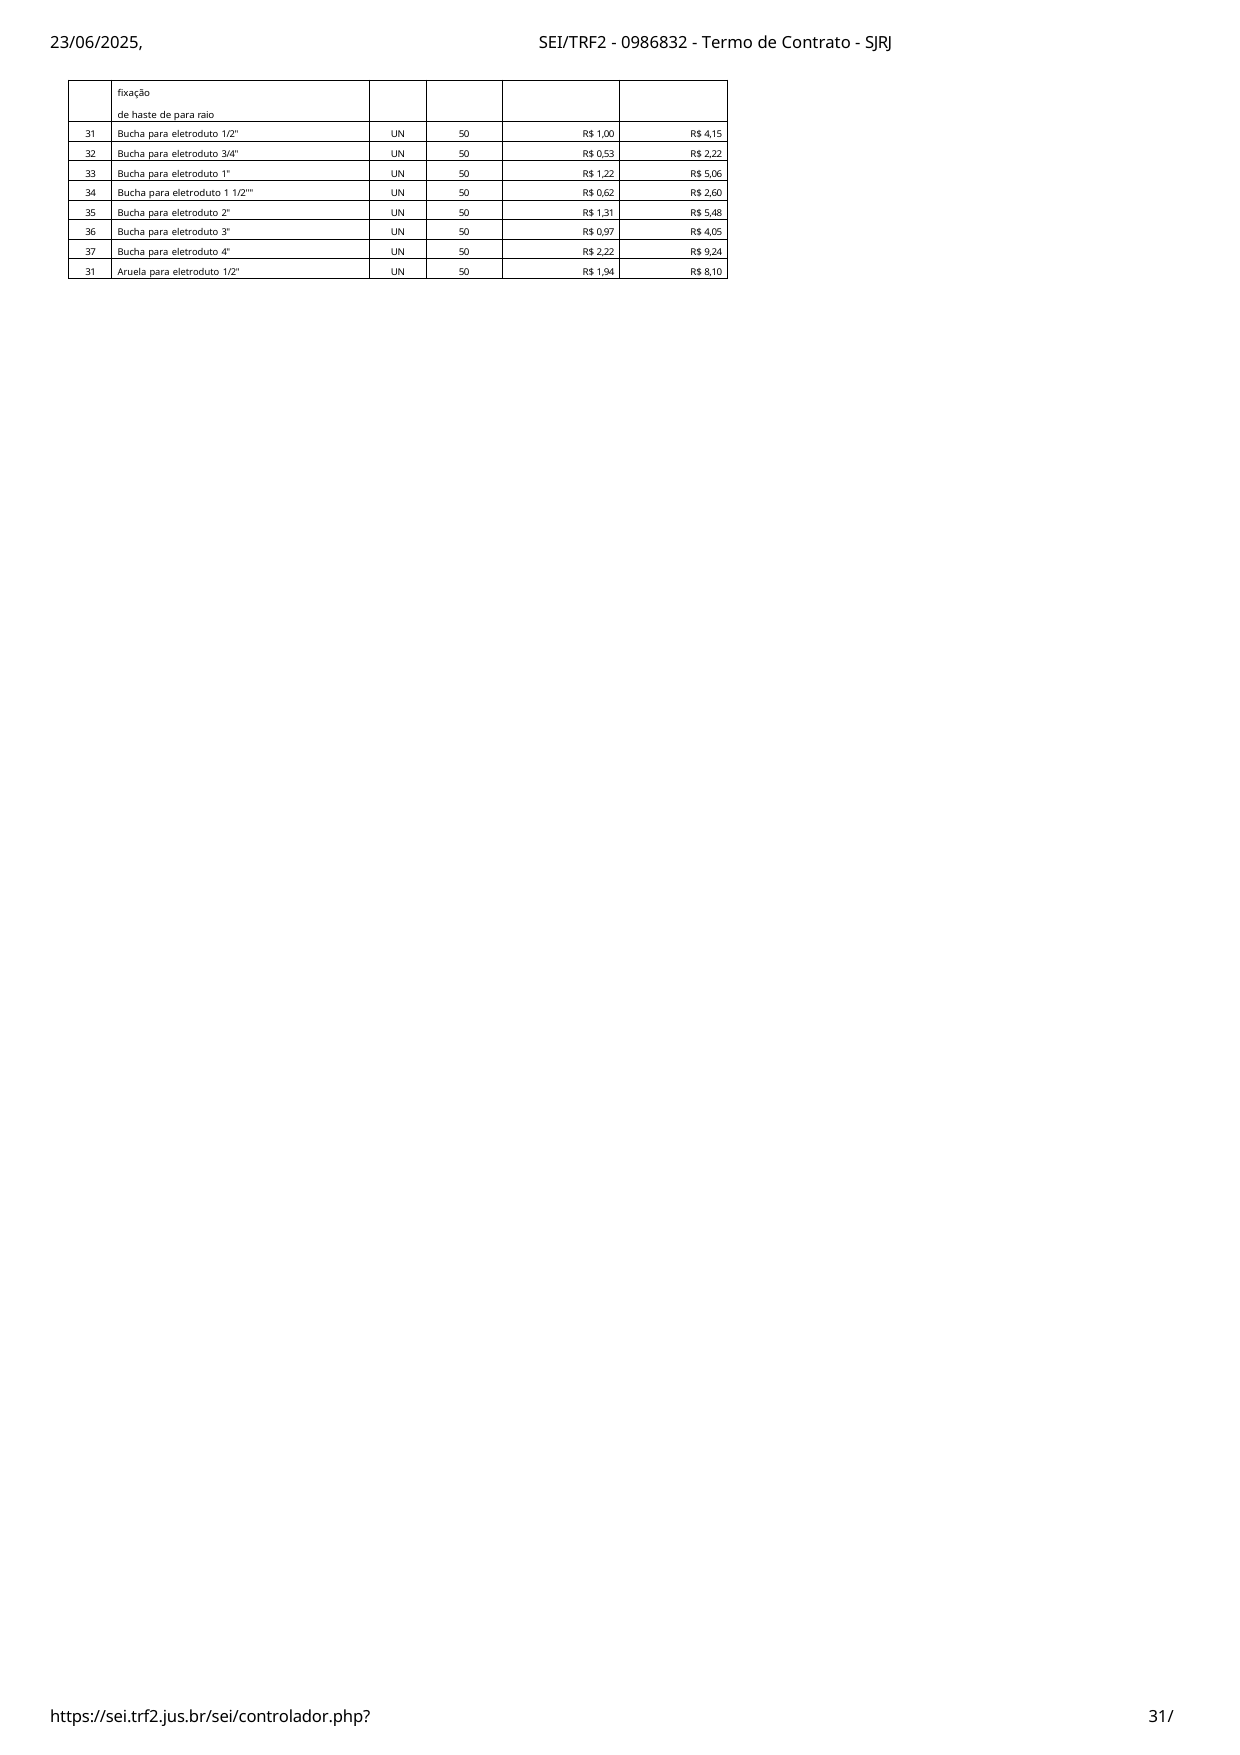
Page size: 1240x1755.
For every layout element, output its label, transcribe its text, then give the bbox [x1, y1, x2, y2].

table_cell UN [370, 220, 426, 239]
table_cell UN [370, 259, 426, 278]
table_cell 50 [427, 142, 502, 160]
table_cell 31 [69, 122, 111, 141]
table_cell R$ 1,31 [503, 201, 619, 219]
table_cell 50 [427, 181, 502, 199]
table_cell Bucha para eletroduto 4" [112, 240, 369, 258]
table_cell R$ 0,53 [503, 142, 619, 160]
table_cell UN [370, 161, 426, 180]
table_cell UN [370, 122, 426, 141]
table_cell [620, 81, 727, 121]
table_cell UN [370, 201, 426, 219]
table_cell 50 [427, 220, 502, 239]
table_cell R$ 1,22 [503, 161, 619, 180]
table_cell UN [370, 240, 426, 258]
table_cell Bucha para eletroduto 2" [112, 201, 369, 219]
table_cell Bucha para eletroduto 1" [112, 161, 369, 180]
table_cell R$ 2,60 [620, 181, 727, 199]
table_cell [427, 81, 502, 121]
table_cell R$ 1,94 [503, 259, 619, 278]
table_cell 50 [427, 240, 502, 258]
table_cell 36 [69, 220, 111, 239]
table_cell 37 [69, 240, 111, 258]
table_cell Aruela para eletroduto 1/2" [112, 259, 369, 278]
table_cell R$ 5,06 [620, 161, 727, 180]
table_cell Bucha para eletroduto 1 1/2"" [112, 181, 369, 199]
table_cell Bucha para eletroduto 3" [112, 220, 369, 239]
table_cell R$ 5,48 [620, 201, 727, 219]
table_cell R$ 8,10 [620, 259, 727, 278]
table_cell 50 [427, 122, 502, 141]
table_cell R$ 1,00 [503, 122, 619, 141]
table_cell 50 [427, 201, 502, 219]
table_cell R$ 0,62 [503, 181, 619, 199]
table_cell 50 [427, 161, 502, 180]
table_cell UN [370, 142, 426, 160]
table_cell 33 [69, 161, 111, 180]
table_cell Bucha para eletroduto 1/2" [112, 122, 369, 141]
table_cell R$ 4,15 [620, 122, 727, 141]
table_cell [503, 81, 619, 121]
table_cell 31 [69, 259, 111, 278]
table_cell [69, 81, 111, 121]
table_cell 34 [69, 181, 111, 199]
table_cell [370, 81, 426, 121]
table_cell R$ 2,22 [503, 240, 619, 258]
table_cell 32 [69, 142, 111, 160]
table_cell R$ 9,24 [620, 240, 727, 258]
table_cell R$ 2,22 [620, 142, 727, 160]
table_cell R$ 0,97 [503, 220, 619, 239]
table_cell 35 [69, 201, 111, 219]
table_cell UN [370, 181, 426, 199]
table_cell Bucha para eletroduto 3/4" [112, 142, 369, 160]
table_cell R$ 4,05 [620, 220, 727, 239]
table_cell 50 [427, 259, 502, 278]
table_cell fixação de haste de para raio [112, 81, 369, 121]
